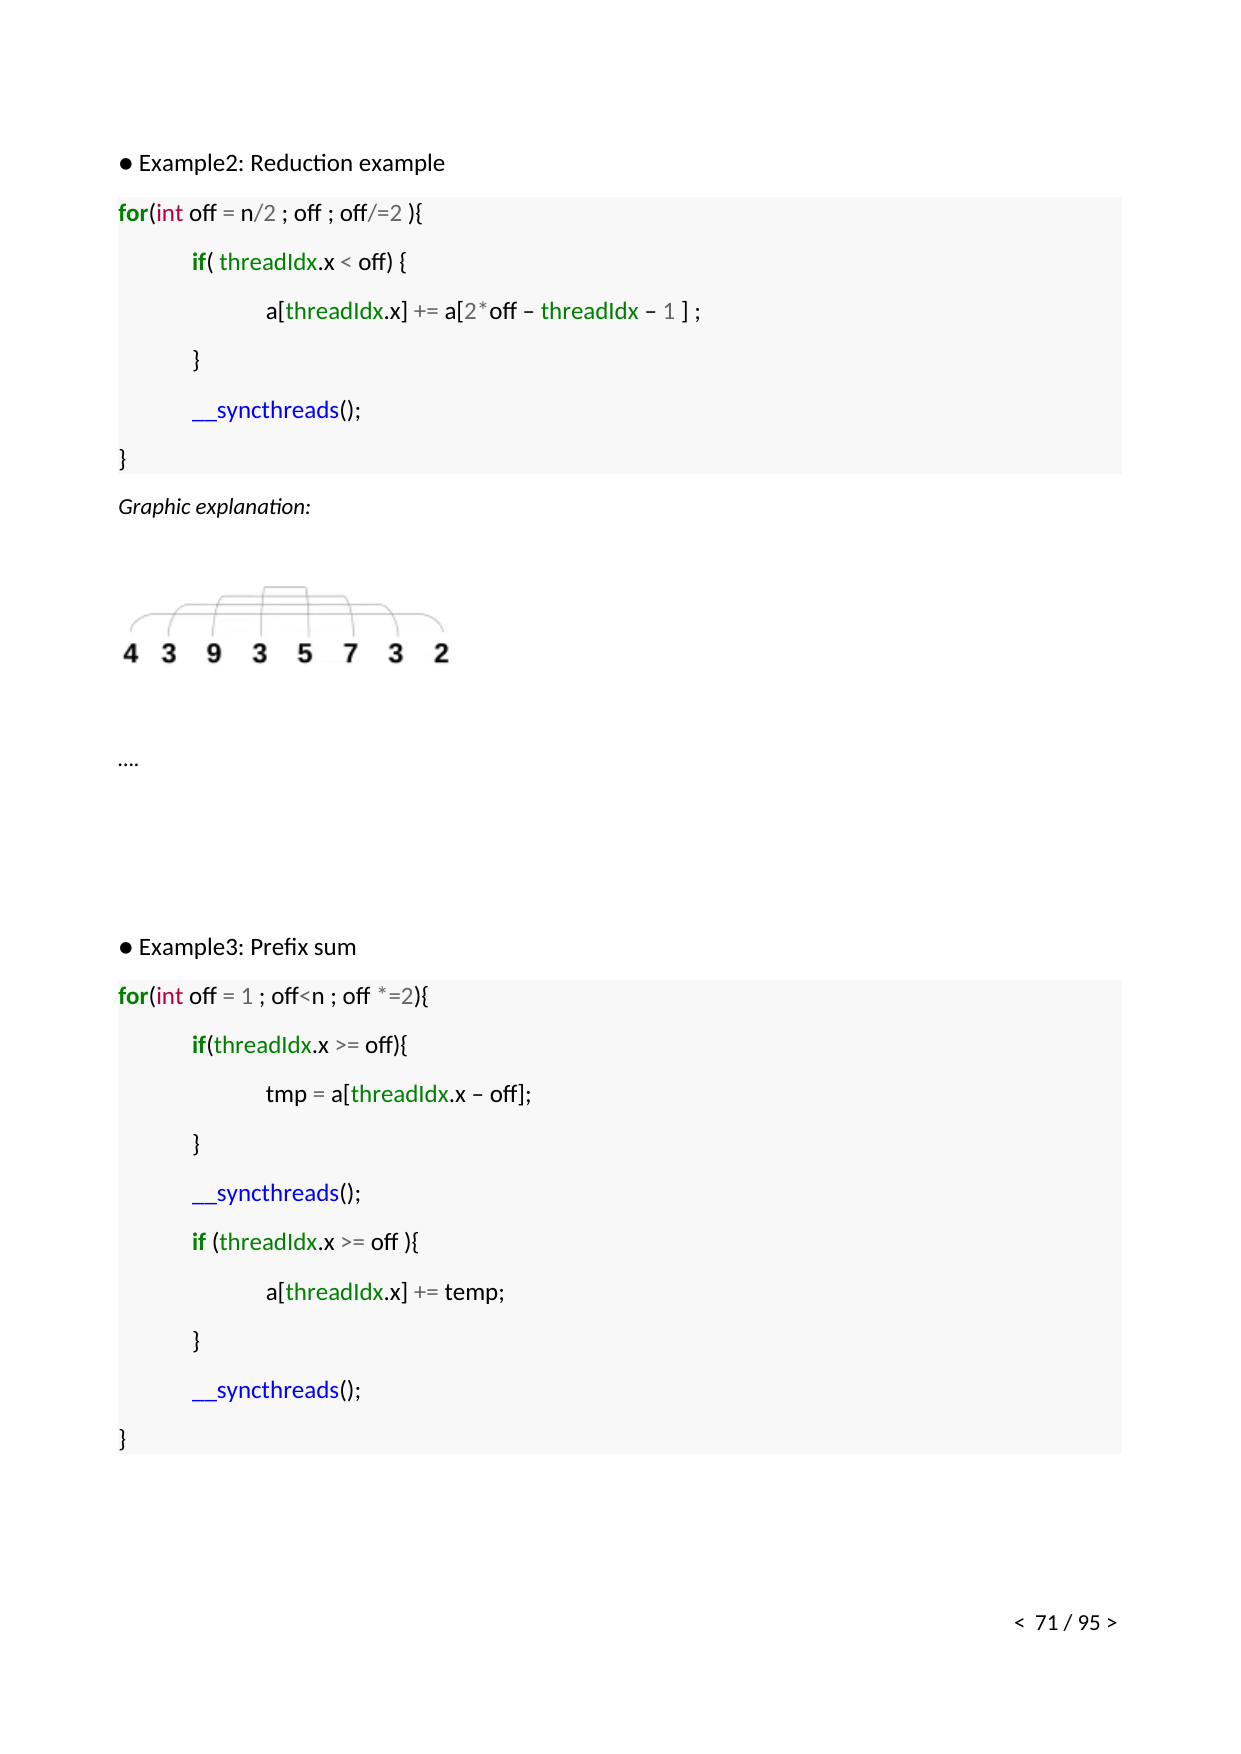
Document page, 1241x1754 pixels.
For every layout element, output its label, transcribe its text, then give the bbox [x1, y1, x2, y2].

text a[threadIdx.x] += a[2*off – threadIdx – 1 ] ; [118, 295, 1122, 326]
text __syncthreads(); [118, 1177, 1122, 1208]
text if (threadIdx.x >= off ){ [118, 1226, 1122, 1257]
text } [118, 1325, 1122, 1355]
text tmp = a[threadIdx.x – off]; [118, 1078, 1122, 1109]
text …. [118, 744, 1122, 772]
text __syncthreads(); [118, 394, 1122, 424]
text } [118, 443, 1122, 474]
text Graphic explanation: [118, 492, 1122, 521]
text for(int off = 1 ; off<n ; off *=2){ [118, 980, 1122, 1011]
text } [118, 1423, 1122, 1454]
text if( threadIdx.x < off) { [118, 246, 1122, 277]
text for(int off = n/2 ; off ; off/=2 ){ [118, 197, 1122, 227]
text ● Example2: Reduction example [118, 148, 1122, 178]
text if(threadIdx.x >= off){ [118, 1029, 1122, 1060]
picture [118, 585, 479, 680]
text a[threadIdx.x] += temp; [118, 1276, 1122, 1306]
text __syncthreads(); [118, 1374, 1122, 1405]
text ● Example3: Prefix sum [118, 931, 1122, 961]
text } [118, 1128, 1122, 1158]
text } [118, 345, 1122, 375]
